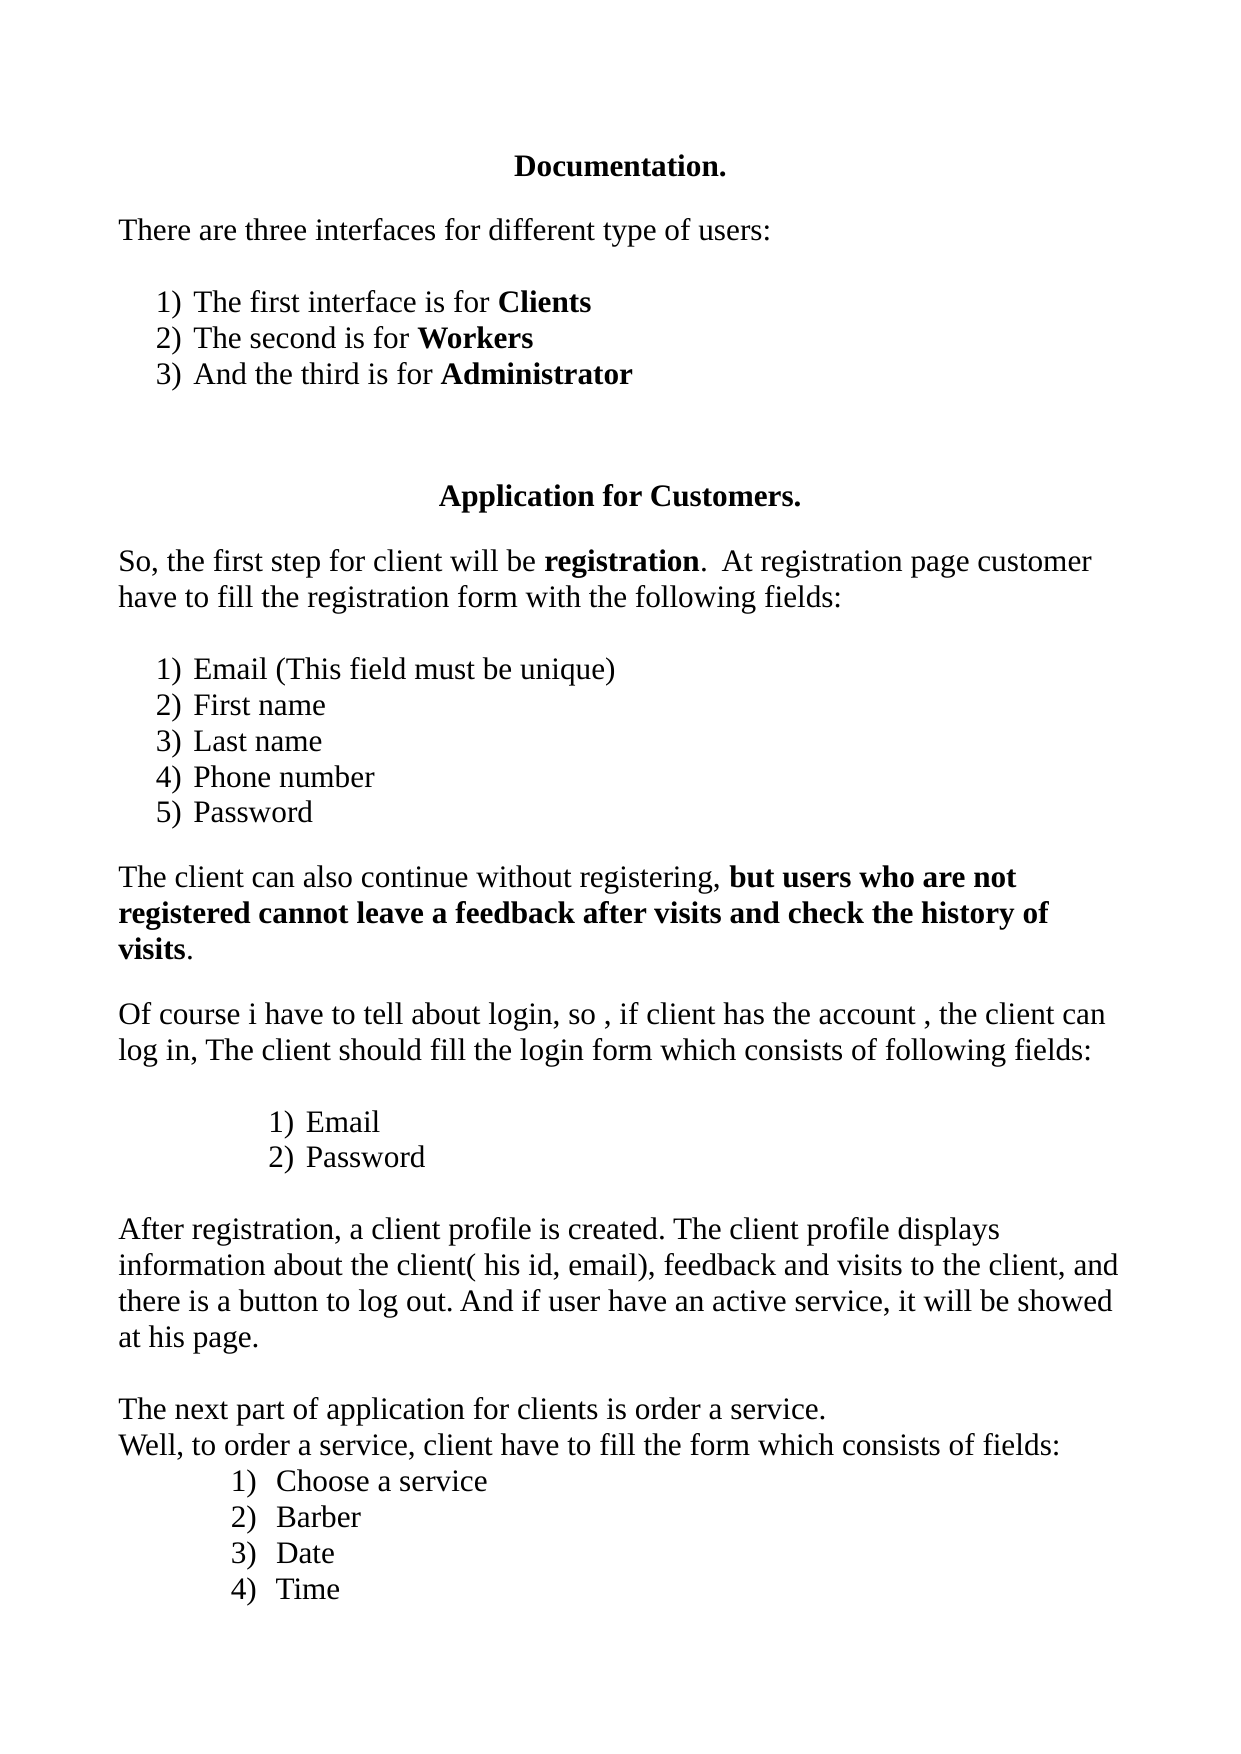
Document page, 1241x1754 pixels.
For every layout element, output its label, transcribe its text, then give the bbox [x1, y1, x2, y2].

list Email [268, 1103, 1122, 1139]
list First name [156, 686, 1122, 722]
list Last name [156, 722, 1122, 758]
list Date [231, 1534, 1122, 1570]
text Application for Customers. [118, 477, 1122, 513]
text The next part of application for clients is order a service. [118, 1390, 1122, 1426]
list Time [231, 1570, 1122, 1606]
text So, the first step for client will be registration. At registration page customer have to fill the registration form with the following fields: [118, 542, 1122, 614]
list The first interface is for Clients [156, 283, 1122, 319]
list Password [156, 794, 1122, 830]
list And the third is for Administrator [156, 355, 1122, 391]
text After registration, a client profile is created. The client profile displays information about the client( his id, email), feedback and visits to the client, and there is a button to log out. And if user have an active service, it will be showed at his page. [118, 1211, 1122, 1354]
text Well, to order a service, client have to fill the form which consists of fields: [118, 1426, 1122, 1462]
list The second is for Workers [156, 319, 1122, 355]
list Choose a service [231, 1462, 1122, 1498]
list Password [268, 1139, 1122, 1175]
list Email (This field must be unique) [156, 650, 1122, 686]
text Of course i have to tell about login, so , if client has the account , the client can log in, The client should fill the login form which consists of following fields: [118, 995, 1122, 1067]
text There are three interfaces for different type of users: [118, 212, 1122, 247]
text The client can also continue without registering, but users who are not registered cannot leave a feedback after visits and check the history of visits. [118, 858, 1122, 966]
list Barber [231, 1498, 1122, 1534]
list Phone number [156, 758, 1122, 794]
text Documentation. [118, 147, 1122, 183]
